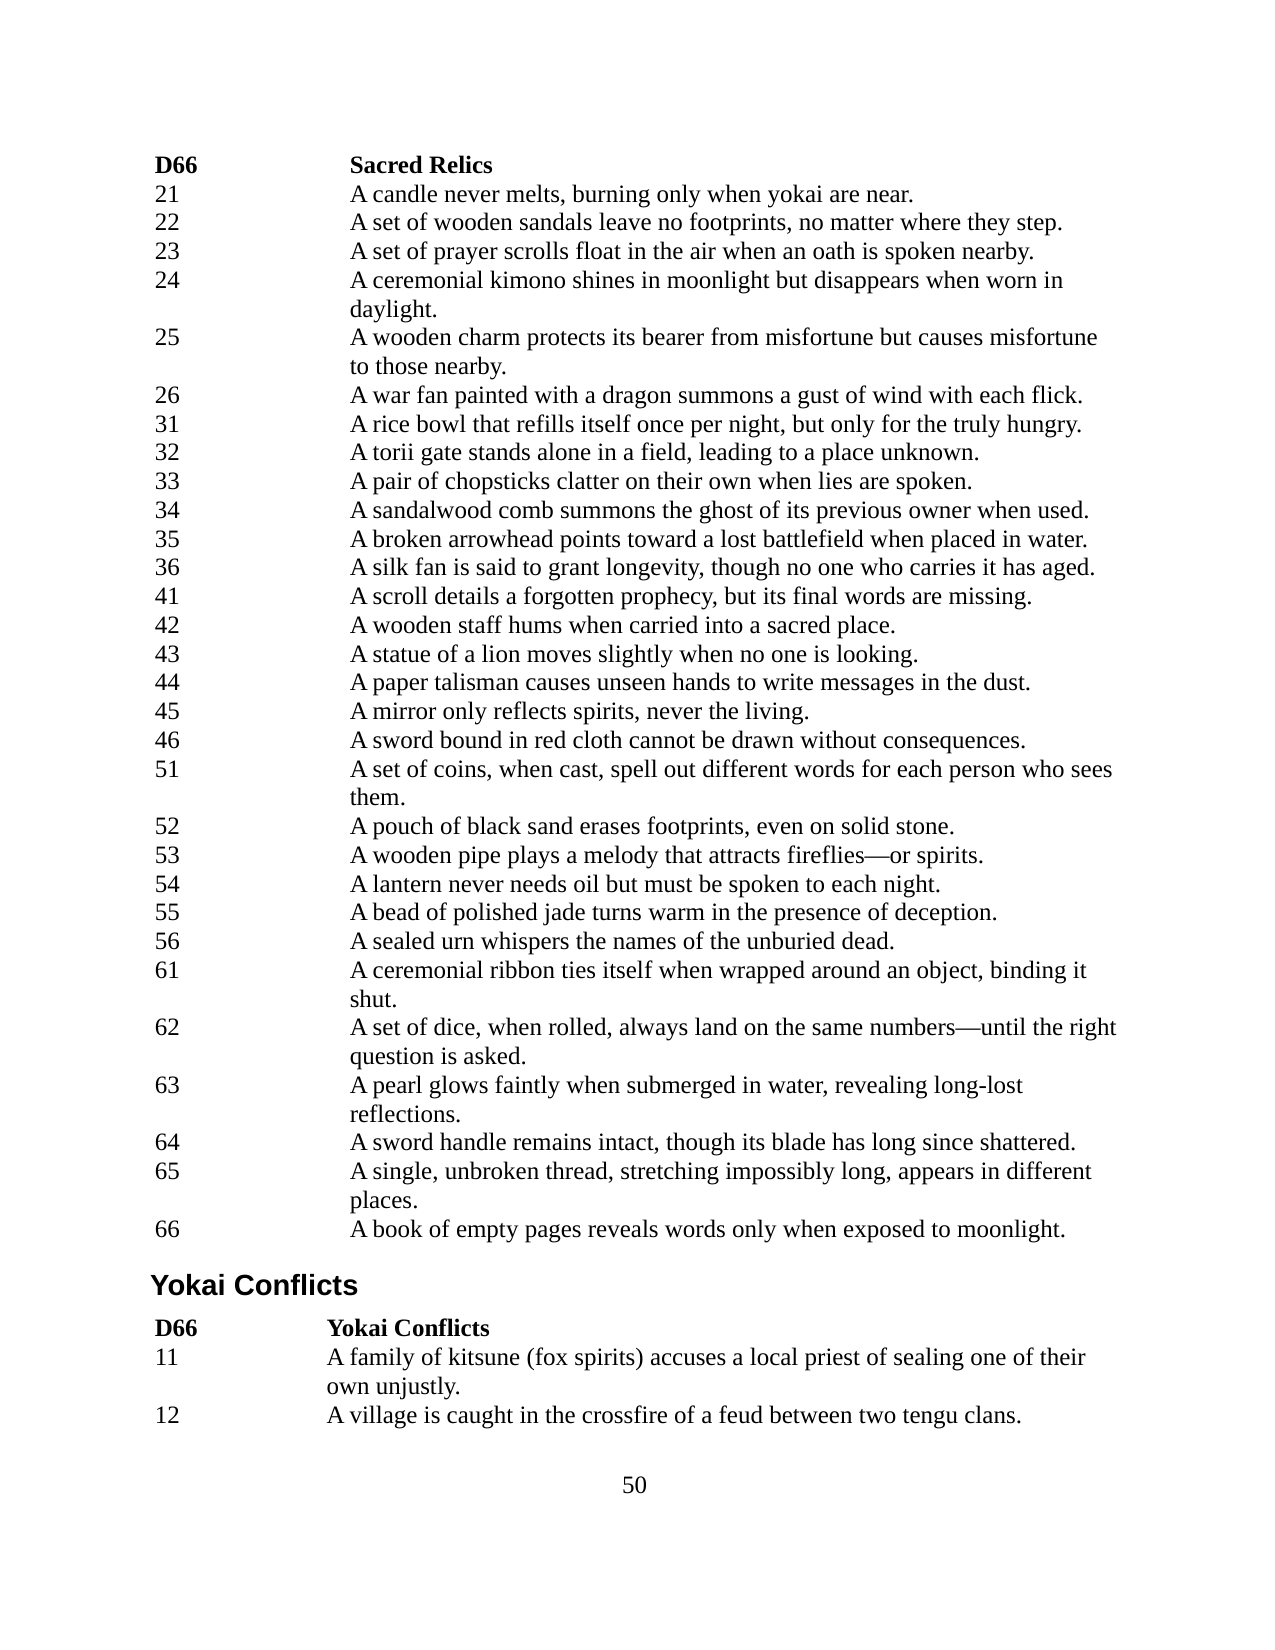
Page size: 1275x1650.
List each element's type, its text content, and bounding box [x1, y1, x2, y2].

table_cell 24 [150, 265, 345, 322]
table_cell 33 [150, 466, 345, 495]
table_cell A family of kitsune (fox spirits) accuses a local priest of sealing one of their own unjustly. [322, 1342, 1125, 1400]
table_cell A single, unbroken thread, stretching impossibly long, appears in different places. [345, 1156, 1125, 1214]
table_cell A book of empty pages reveals words only when exposed to moonlight. [345, 1214, 1125, 1242]
table_cell 22 [150, 208, 345, 236]
table_cell A set of dice, when rolled, always land on the same numbers—until the right question is asked. [345, 1013, 1125, 1070]
table_cell 11 [150, 1342, 322, 1400]
table_cell A set of coins, when cast, spell out different words for each person who sees them. [345, 754, 1125, 811]
table_cell 63 [150, 1070, 345, 1127]
table_cell A pearl glows faintly when submerged in water, revealing long-lost reflections. [345, 1070, 1125, 1127]
table_cell 12 [150, 1400, 322, 1428]
table_cell 34 [150, 495, 345, 524]
table_cell 44 [150, 668, 345, 696]
table_header D66 [150, 150, 345, 179]
table_cell 53 [150, 840, 345, 869]
table_cell 64 [150, 1128, 345, 1156]
table_cell A sword bound in red cloth cannot be drawn without consequences. [345, 725, 1125, 754]
table_cell A wooden pipe plays a melody that attracts fireflies—or spirits. [345, 840, 1125, 869]
table_cell A pouch of black sand erases footprints, even on solid stone. [345, 811, 1125, 840]
table_header D66 [150, 1314, 322, 1342]
table_cell A paper talisman causes unseen hands to write messages in the dust. [345, 668, 1125, 696]
table_cell A sword handle remains intact, though its blade has long since shattered. [345, 1128, 1125, 1156]
table_cell 26 [150, 380, 345, 409]
table_cell A candle never melts, burning only when yokai are near. [345, 179, 1125, 207]
table_cell A rice bowl that refills itself once per night, but only for the truly hungry. [345, 409, 1125, 437]
table_cell 25 [150, 323, 345, 380]
table_cell A village is caught in the crossfire of a feud between two tengu clans. [322, 1400, 1125, 1428]
table_cell A lantern never needs oil but must be spoken to each night. [345, 869, 1125, 897]
table_cell A mirror only reflects spirits, never the living. [345, 696, 1125, 725]
table_cell 51 [150, 754, 345, 811]
table_cell 42 [150, 610, 345, 639]
table_cell 35 [150, 524, 345, 552]
table_cell 46 [150, 725, 345, 754]
table_cell 54 [150, 869, 345, 897]
table_cell 23 [150, 236, 345, 265]
table_cell 32 [150, 438, 345, 466]
table_cell A ceremonial kimono shines in moonlight but disappears when worn in daylight. [345, 265, 1125, 322]
table_cell 61 [150, 955, 345, 1012]
table_cell A sealed urn whispers the names of the unburied dead. [345, 926, 1125, 955]
table_cell A wooden charm protects its bearer from misfortune but causes misfortune to those nearby. [345, 323, 1125, 380]
table_cell 62 [150, 1013, 345, 1070]
table_cell A wooden staff hums when carried into a sacred place. [345, 610, 1125, 639]
table_cell 43 [150, 639, 345, 667]
table_cell 21 [150, 179, 345, 207]
table_cell 36 [150, 553, 345, 581]
table_cell 66 [150, 1214, 345, 1242]
table_cell 45 [150, 696, 345, 725]
table_cell A torii gate stands alone in a field, leading to a place unknown. [345, 438, 1125, 466]
table_cell A bead of polished jade turns warm in the presence of deception. [345, 898, 1125, 926]
table_cell A scroll details a forgotten prophecy, but its final words are missing. [345, 581, 1125, 610]
table_header Sacred Relics [345, 150, 1125, 179]
table_cell 31 [150, 409, 345, 437]
table_cell 52 [150, 811, 345, 840]
table_cell 41 [150, 581, 345, 610]
table_cell A set of prayer scrolls float in the air when an oath is spoken nearby. [345, 236, 1125, 265]
table_cell A war fan painted with a dragon summons a gust of wind with each flick. [345, 380, 1125, 409]
table_cell A silk fan is said to grant longevity, though no one who carries it has aged. [345, 553, 1125, 581]
table_cell A broken arrowhead points toward a lost battlefield when placed in water. [345, 524, 1125, 552]
table_cell 55 [150, 898, 345, 926]
table_cell 56 [150, 926, 345, 955]
table_cell A sandalwood comb summons the ghost of its previous owner when used. [345, 495, 1125, 524]
subtitle Yokai Conflicts [150, 1267, 1125, 1301]
table_cell A set of wooden sandals leave no footprints, no matter where they step. [345, 208, 1125, 236]
table_cell A statue of a lion moves slightly when no one is looking. [345, 639, 1125, 667]
table_cell A ceremonial ribbon ties itself when wrapped around an object, binding it shut. [345, 955, 1125, 1012]
table_header Yokai Conflicts [322, 1314, 1125, 1342]
table_cell A pair of chopsticks clatter on their own when lies are spoken. [345, 466, 1125, 495]
table_cell 65 [150, 1156, 345, 1214]
